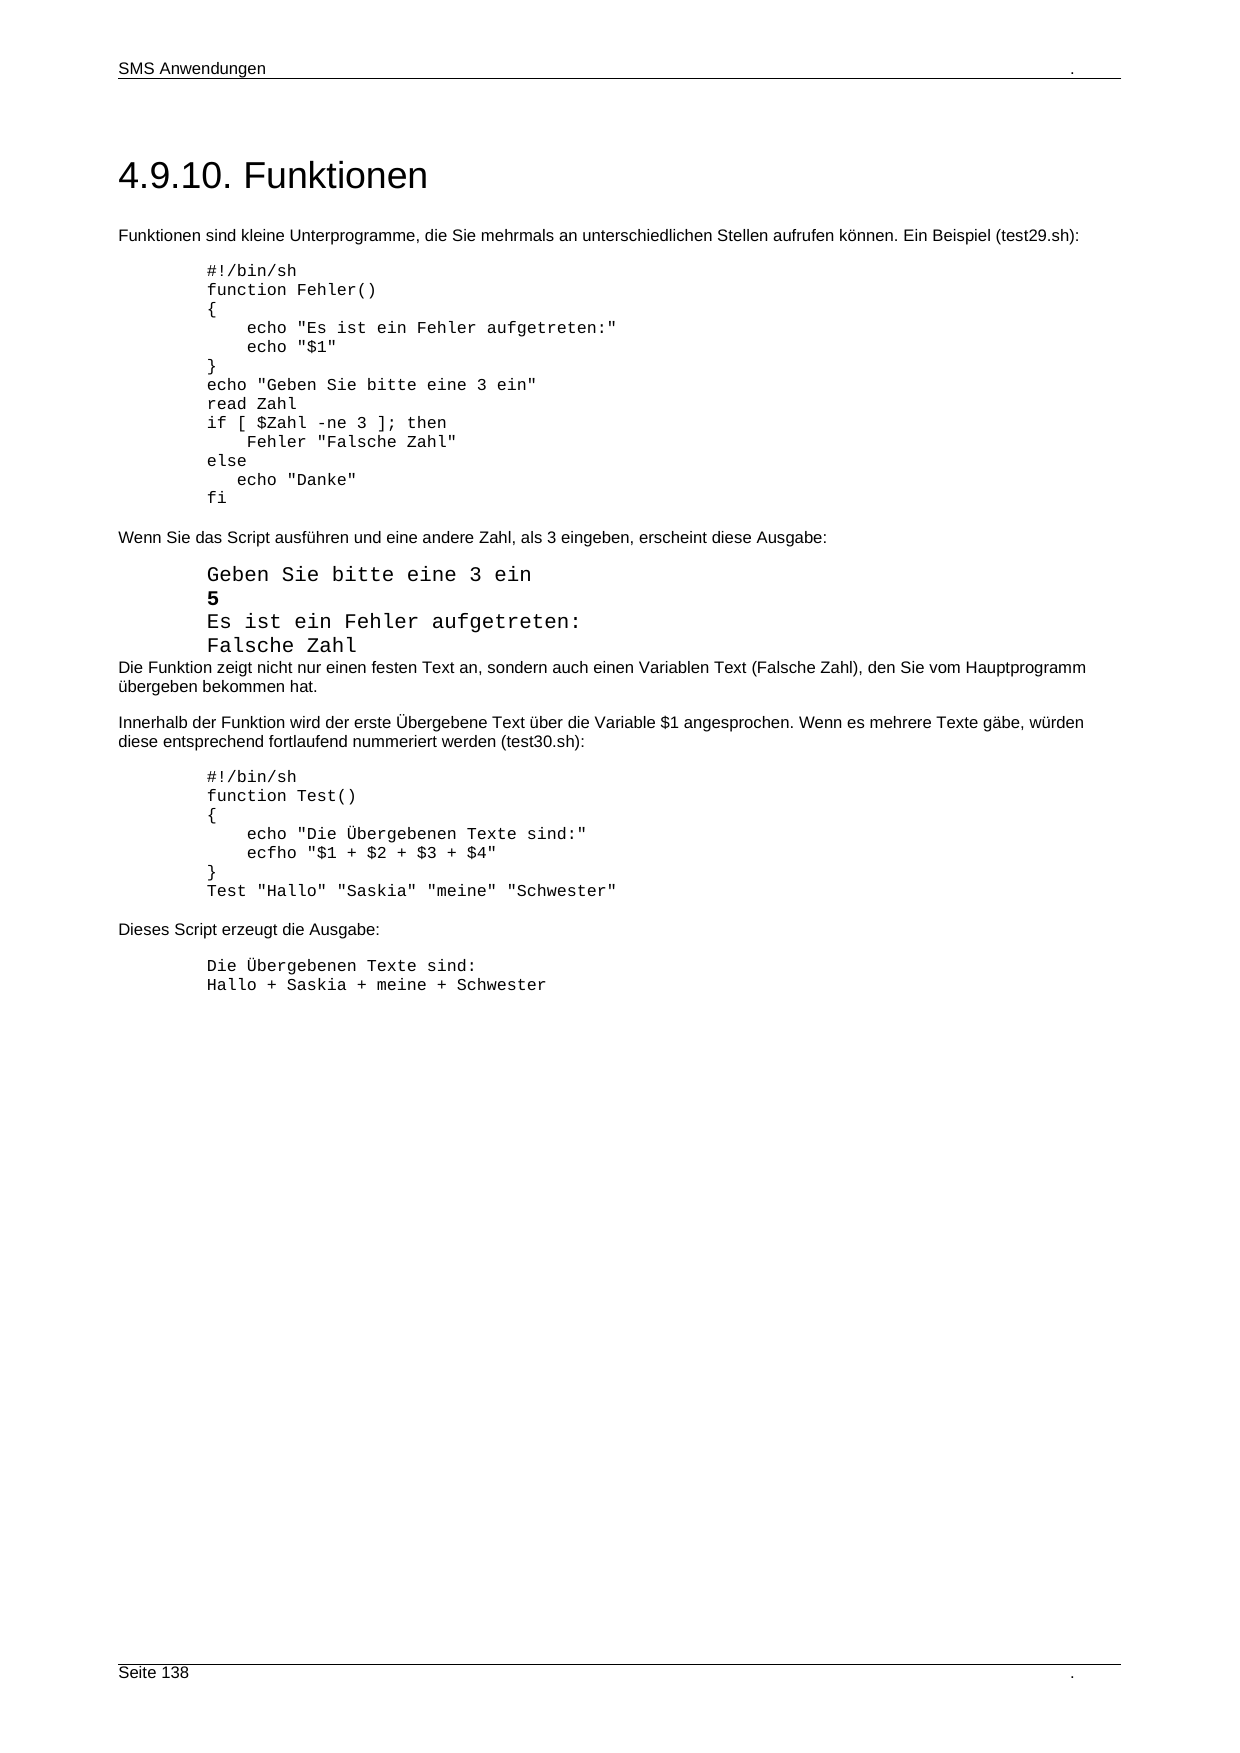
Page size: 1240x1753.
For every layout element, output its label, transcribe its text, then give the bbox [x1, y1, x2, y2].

text Funktionen sind kleine Unterprogramme, die Sie mehrmals an unterschiedlichen Stellen aufrufen können. Ein Beispiel (test29.sh): [118, 226, 1121, 245]
text Innerhalb der Funktion wird der erste Übergebene Text über die Variable $1 angesprochen. Wenn es mehrere Texte gäbe, würden diese entsprechend fortlaufend nummeriert werden (test30.sh): [118, 714, 1121, 751]
text Die Funktion zeigt nicht nur einen festen Text an, sondern auch einen Variablen Text (Falsche Zahl), den Sie vom Hauptprogramm übergeben bekommen hat. [118, 658, 1121, 696]
text Wenn Sie das Script ausführen und eine andere Zahl, als 3 eingeben, erscheint diese Ausgabe: [118, 528, 1121, 547]
text #!/bin/sh function Test() { echo "Die Übergebenen Texte sind:" ecfho "$1 + $2 + $3 + $4" } Test "Hallo" "Saskia" "meine" "Schwester" [207, 769, 1121, 902]
subtitle Funktionen [118, 154, 1121, 196]
text Dieses Script erzeugt die Ausgabe: [118, 921, 1121, 939]
text #!/bin/sh function Fehler() { echo "Es ist ein Fehler aufgetreten:" echo "$1" } echo "Geben Sie bitte eine 3 ein" read Zahl if [ $Zahl -ne 3 ]; then Fehler "Falsche Zahl" else echo "Danke" fi [207, 262, 1121, 509]
text Die Übergebenen Texte sind: Hallo + Saskia + meine + Schwester [207, 957, 1121, 995]
text Geben Sie bitte eine 3 ein 5 Es ist ein Fehler aufgetreten: Falsche Zahl [207, 564, 1121, 658]
